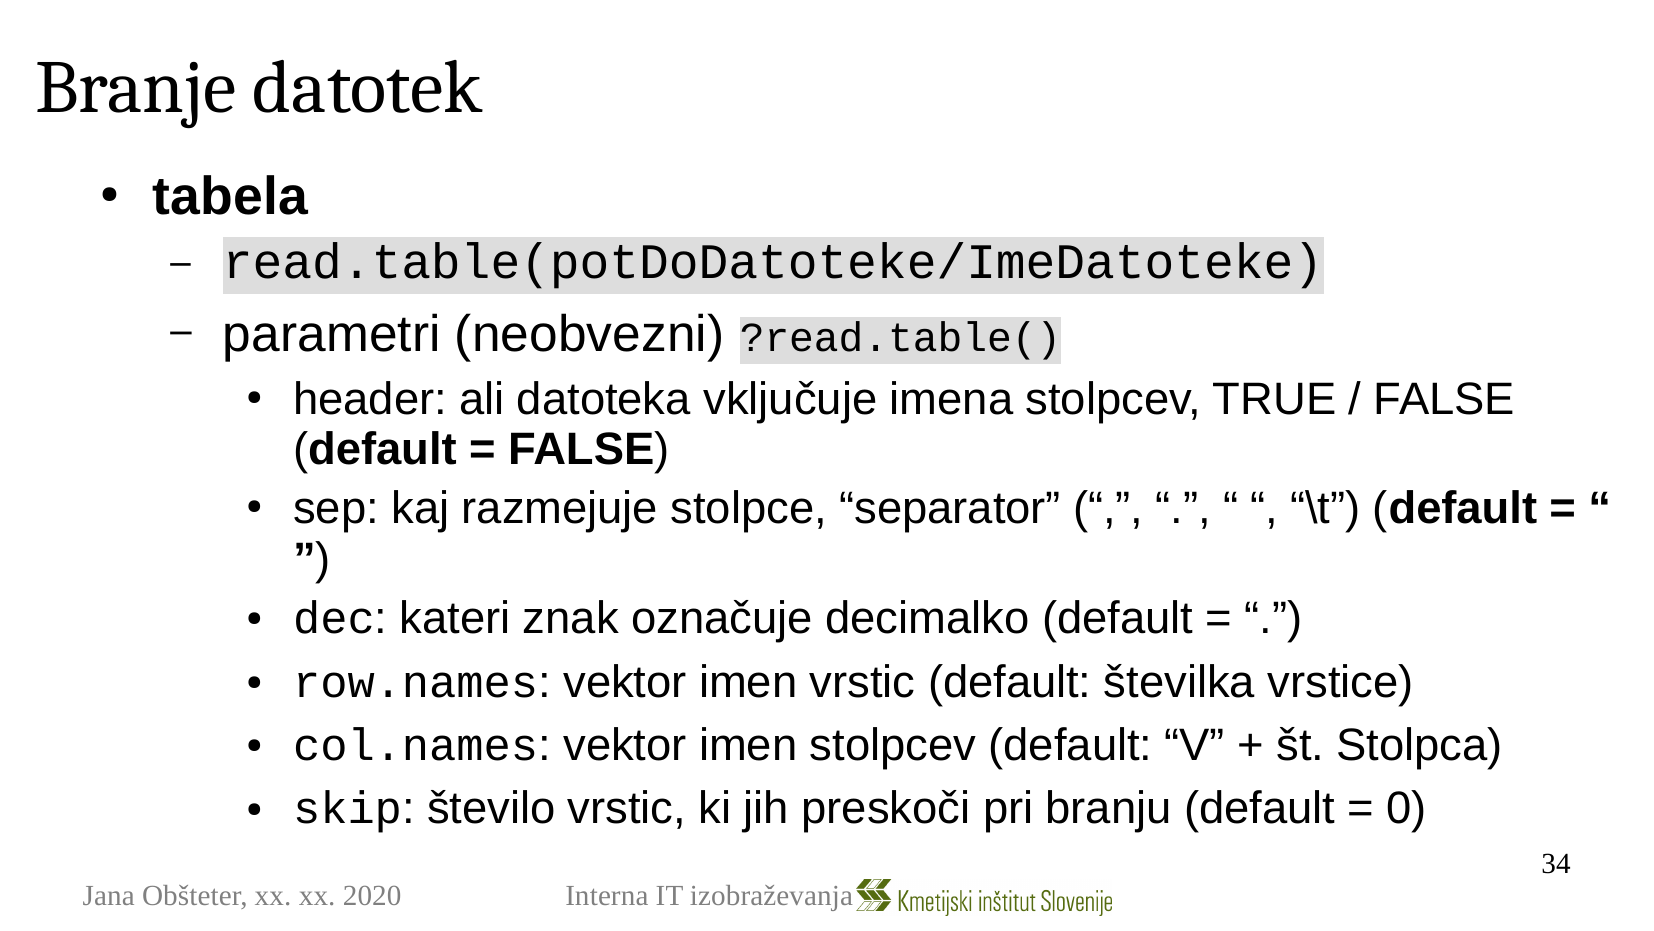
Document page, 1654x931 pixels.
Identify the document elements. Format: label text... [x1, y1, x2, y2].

list tabela read.table(potDoDatoteke/ImeDatoteke) parametri (neobvezni) ?read.table() header: ali datoteka vključuje imena stolpcev, TRUE / FALSE (default = FALSE) sep: kaj razmejuje stolpce, “separator” (“,”, “.”, “ “, “\t”) (default = “ ”) dec: kateri znak označuje decimalko (default = “.”) row.names: vektor imen vrstic (default: številka vrstice) col.names: vektor imen stolpcev (default: “V” + št. Stolpca) skip: število vrstic, ki jih preskoči pri branju (default = 0) [82, 165, 1630, 839]
picture [856, 879, 1112, 916]
title Branje datotek [35, 21, 1524, 154]
